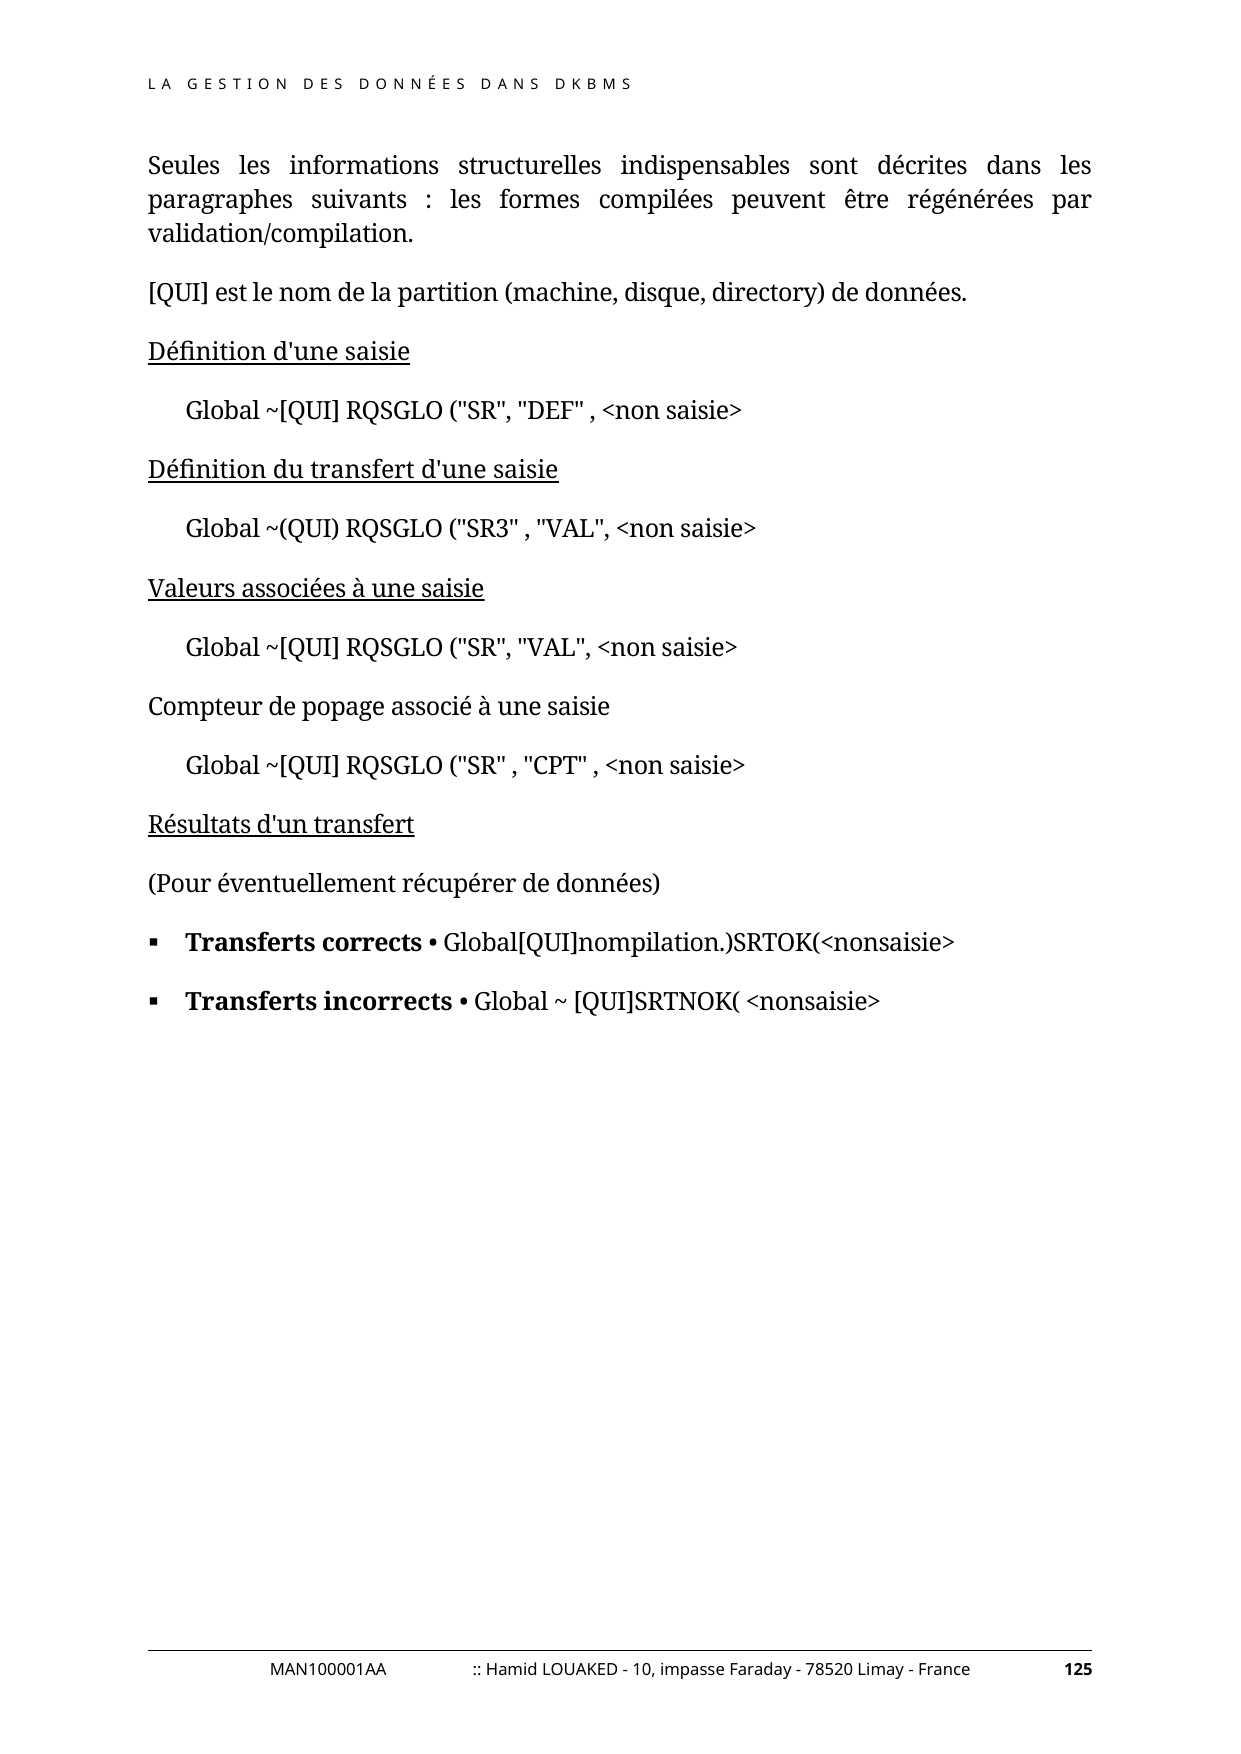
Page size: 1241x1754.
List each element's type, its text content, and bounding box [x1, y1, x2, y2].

text [QUI] est le nom de la partition (machine, disque, directory) de données. [148, 275, 1092, 309]
text Définition d'une saisie [148, 334, 1092, 368]
text Compteur de popage associé à une saisie [148, 688, 1092, 722]
list Transferts corrects • Global[QUI]nompilation.)SRTOK(<nonsaisie> [148, 924, 1092, 959]
list Global ~[QUI] RQSGLO ("SR", "DEF" , <non saisie> [185, 393, 1092, 427]
list Transferts incorrects • Global ~ [QUI]SRTNOK( <nonsaisie> [148, 984, 1092, 1018]
text Définition du transfert d'une saisie [148, 452, 1092, 486]
text Valeurs associées à une saisie [148, 570, 1092, 604]
text Résultats d'un transfert [148, 806, 1092, 841]
list Global ~(QUI) RQSGLO ("SR3" , "VAL", <non saisie> [185, 511, 1092, 545]
list Global ~[QUI] RQSGLO ("SR", "VAL", <non saisie> [185, 629, 1092, 663]
list Global ~[QUI] RQSGLO ("SR" , "CPT" , <non saisie> [185, 747, 1092, 781]
text Seules les informations structurelles indispensables sont décrites dans les paragraphes suivants : les formes compilées peuvent être régénérées par validation/compilation. [148, 148, 1092, 250]
text (Pour éventuellement récupérer de données) [148, 866, 1092, 899]
